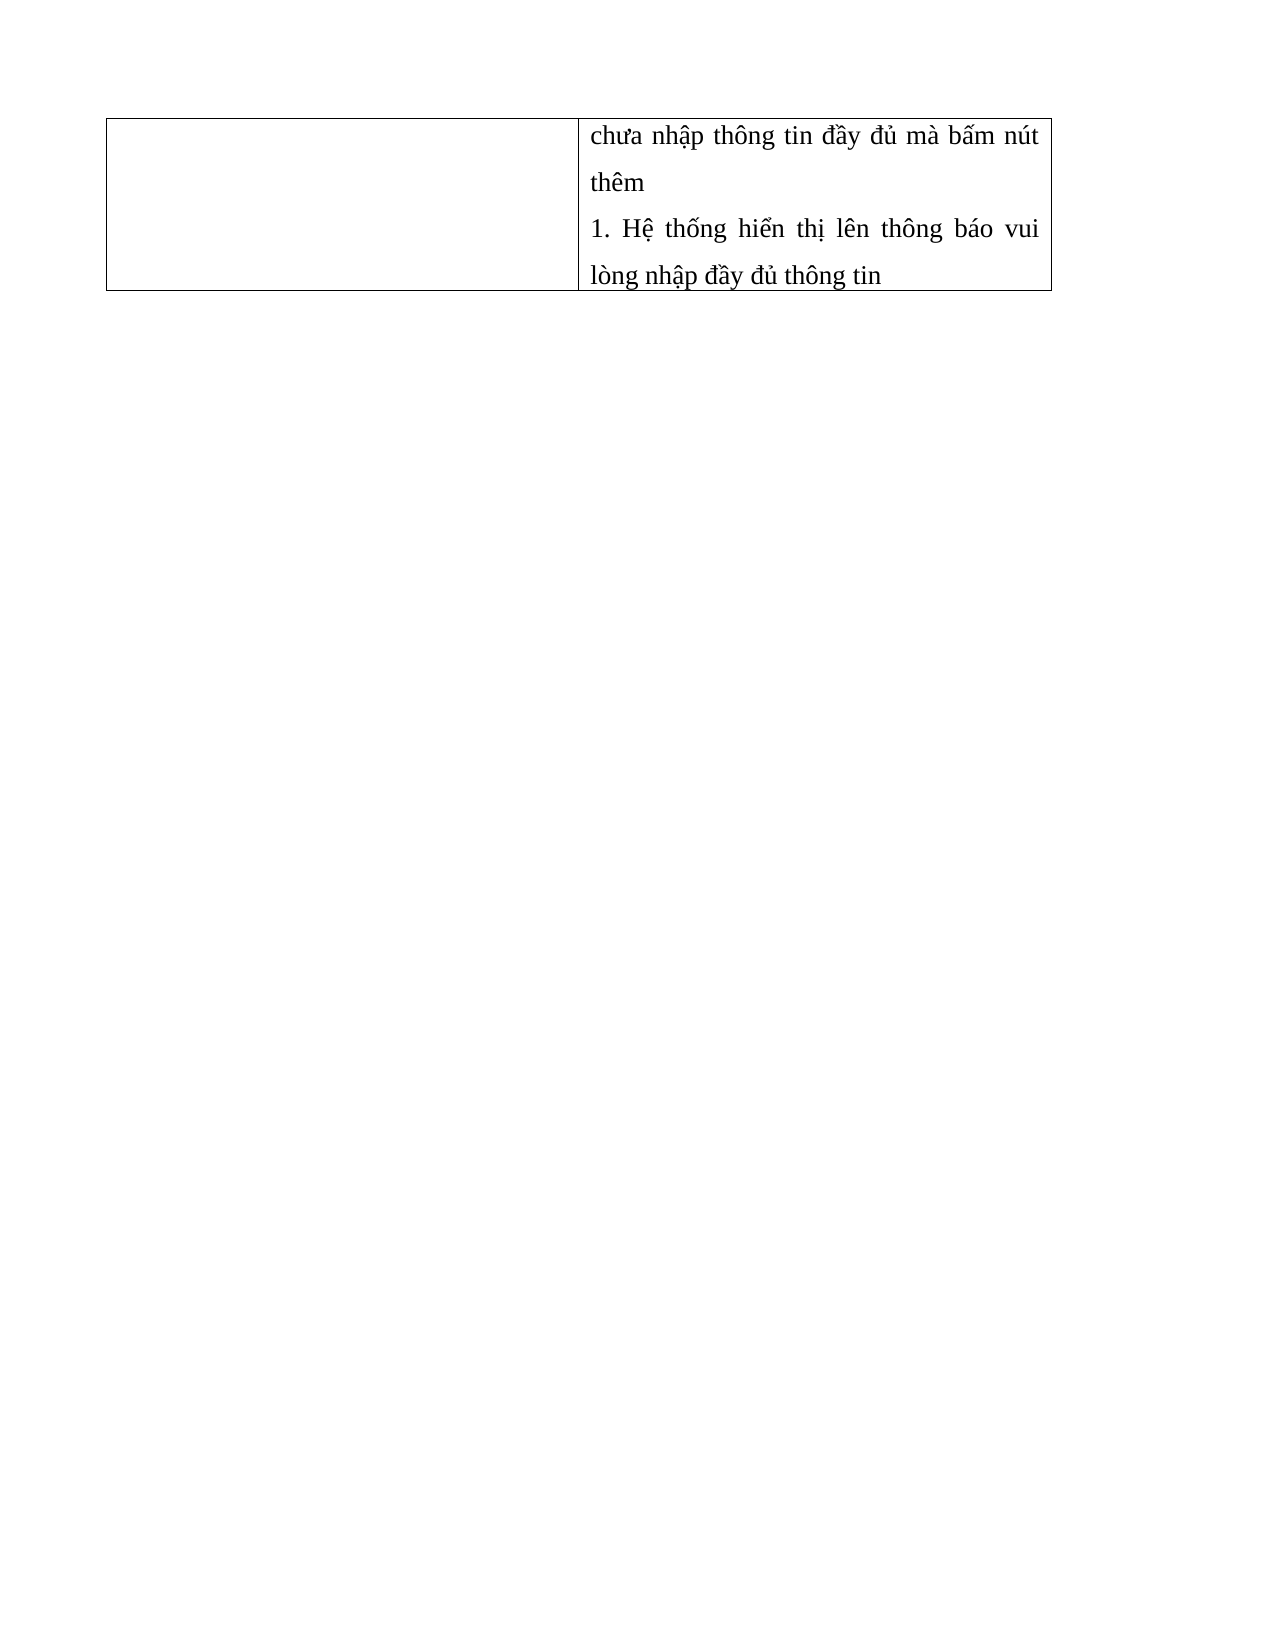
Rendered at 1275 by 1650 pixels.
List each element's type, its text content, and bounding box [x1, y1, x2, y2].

table_cell chưa nhập thông tin đầy đủ mà bấm nút thêm 1. Hệ thống hiển thị lên thông báo vui lòng nhập đầy đủ thông tin [579, 119, 1051, 290]
table_cell [107, 119, 578, 290]
